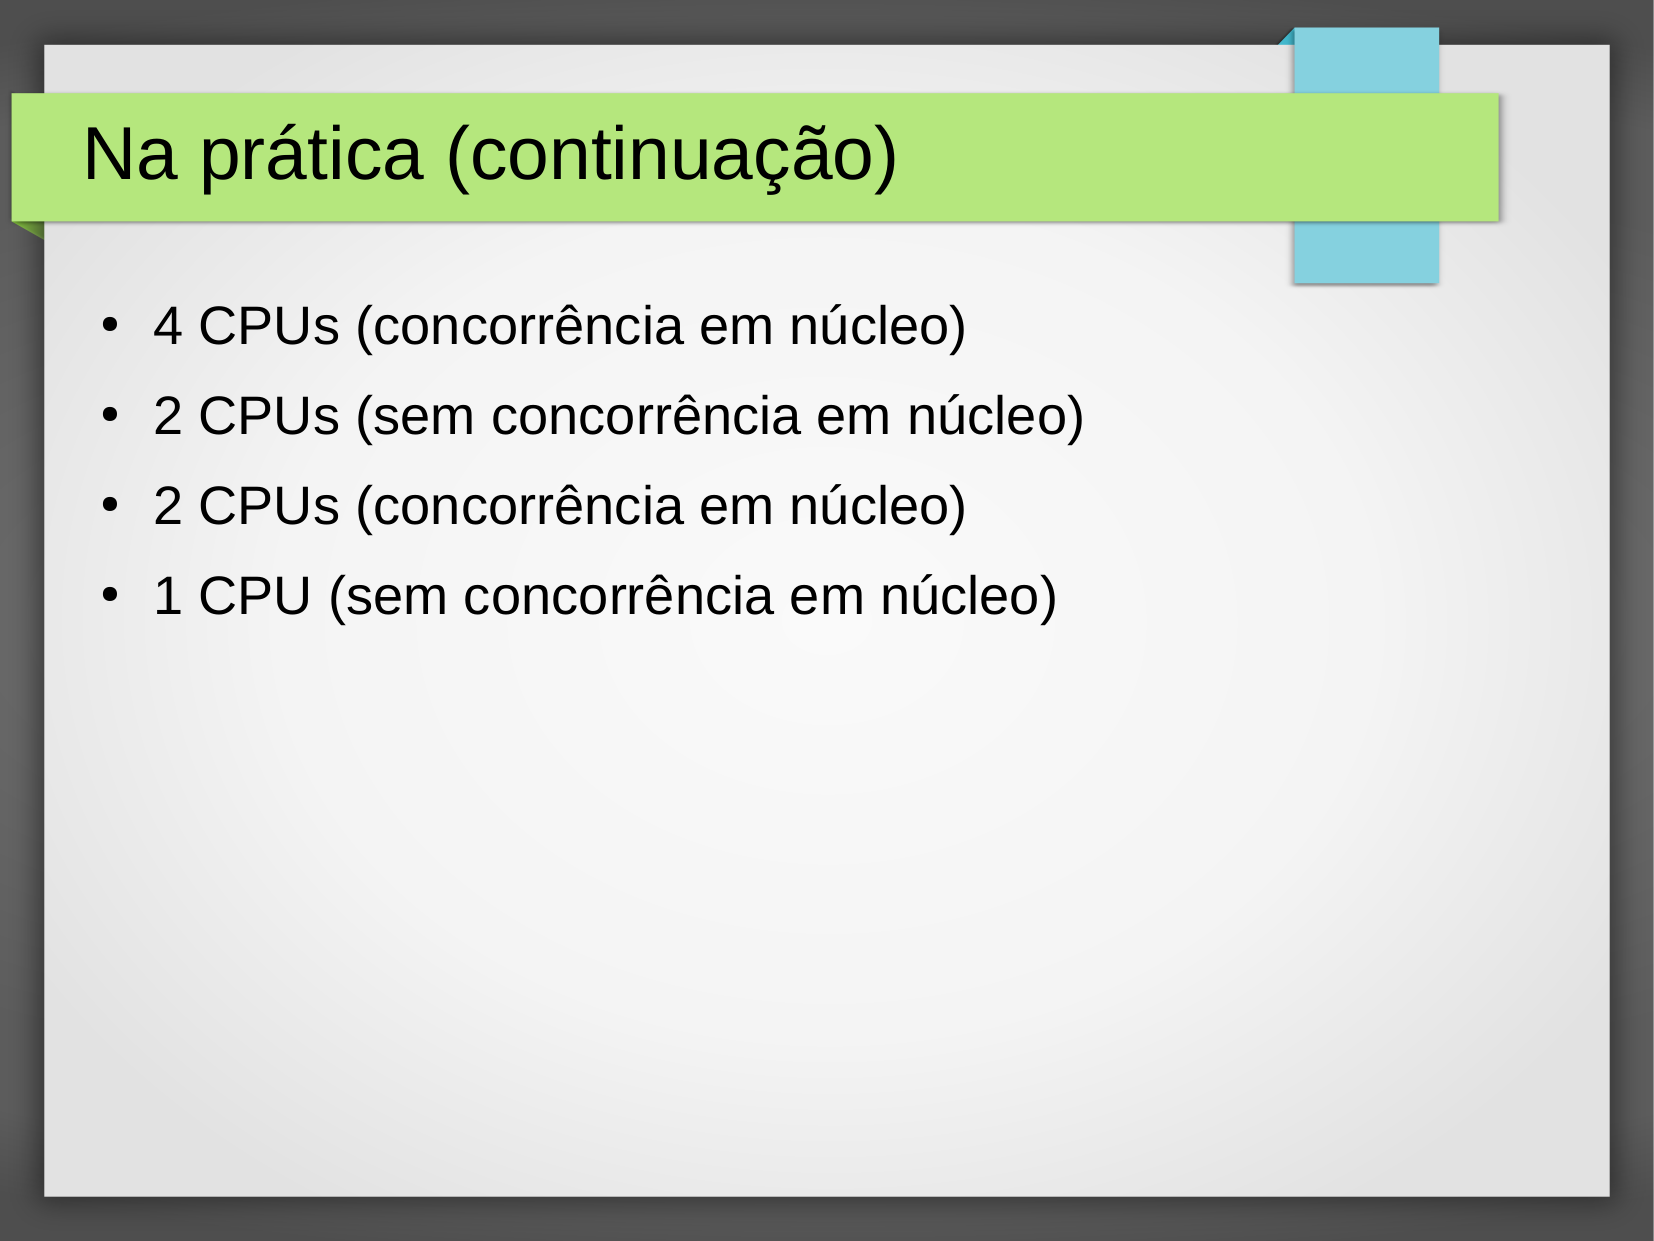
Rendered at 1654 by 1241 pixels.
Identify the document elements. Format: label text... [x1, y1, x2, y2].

picture [0, 0, 1654, 1241]
title Na prática (continuação) [82, 94, 1264, 213]
list 4 CPUs (concorrência em núcleo) 2 CPUs (sem concorrência em núcleo) 2 CPUs (concorrência em núcleo) 1 CPU (sem concorrência em núcleo) [82, 295, 1571, 1015]
